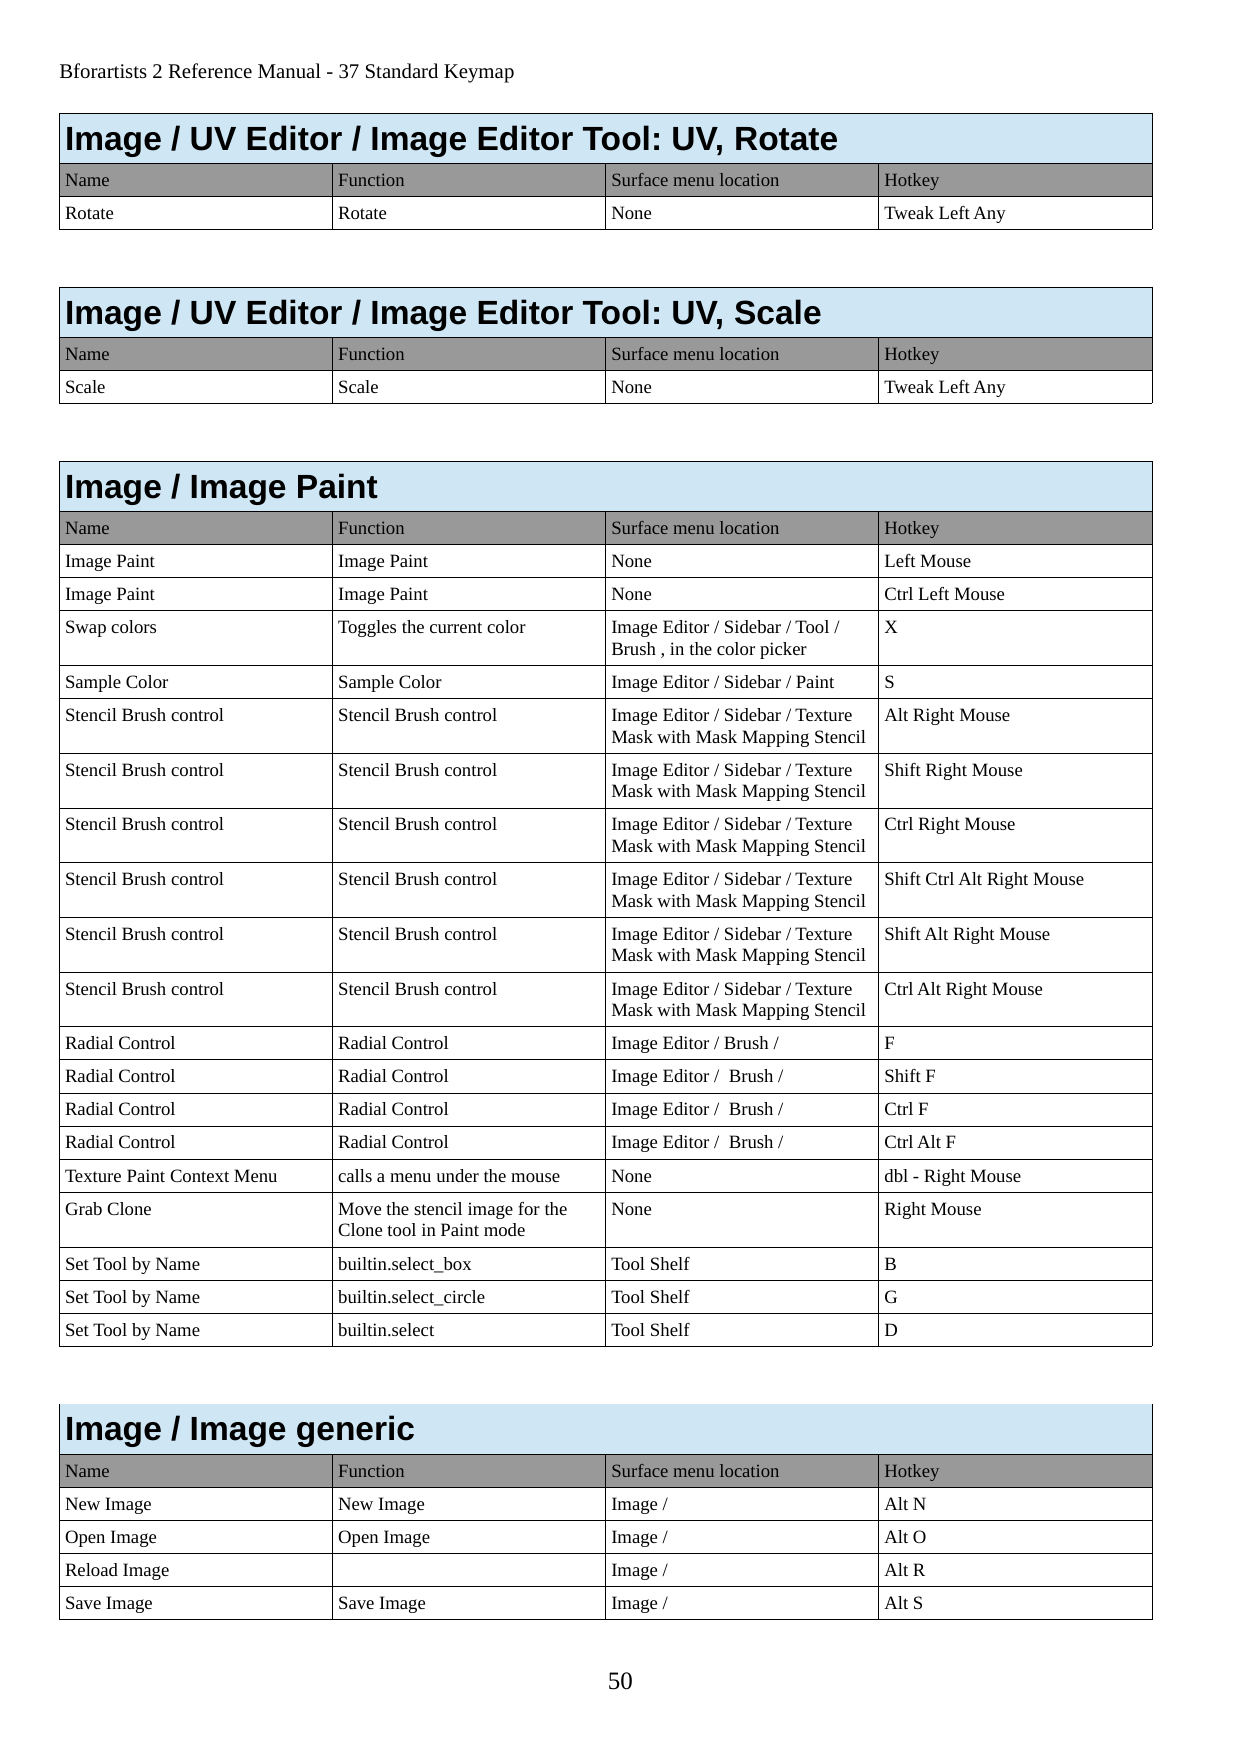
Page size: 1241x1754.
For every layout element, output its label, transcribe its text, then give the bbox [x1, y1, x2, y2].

table_cell Radial Control [60, 1027, 332, 1059]
table_header Image / Image Paint [60, 462, 1152, 511]
table_cell Image Editor / Sidebar / Texture Mask with Mask Mapping Stencil [606, 863, 878, 917]
table_cell G [879, 1281, 1152, 1313]
table_cell Set Tool by Name [60, 1281, 332, 1313]
table_cell Image Paint [60, 578, 332, 610]
table_cell Name [60, 338, 332, 370]
table_cell Grab Clone [60, 1193, 332, 1247]
table_cell Sample Color [333, 666, 605, 698]
table_cell None [606, 578, 878, 610]
table_cell Shift F [879, 1060, 1152, 1092]
table_cell Image Editor / Sidebar / Texture Mask with Mask Mapping Stencil [606, 809, 878, 862]
table_cell Ctrl Left Mouse [879, 578, 1152, 610]
table_cell Stencil Brush control [60, 754, 332, 807]
table_cell Name [60, 164, 332, 196]
table_cell Hotkey [879, 1455, 1152, 1487]
table_cell Tweak Left Any [879, 371, 1152, 403]
table_cell Image Paint [333, 578, 605, 610]
table_cell Radial Control [333, 1060, 605, 1092]
table_cell Surface menu location [606, 164, 878, 196]
table_cell Tool Shelf [606, 1281, 878, 1313]
table_cell Texture Paint Context Menu [60, 1160, 332, 1192]
table_cell Open Image [333, 1521, 605, 1553]
table_cell Stencil Brush control [60, 699, 332, 753]
table_cell Image Editor / Brush / [606, 1060, 878, 1092]
table_cell Function [333, 164, 605, 196]
table_cell Stencil Brush control [60, 809, 332, 862]
table_cell Set Tool by Name [60, 1314, 332, 1346]
table_cell Ctrl Right Mouse [879, 809, 1152, 862]
table_cell Image / [606, 1521, 878, 1553]
table_cell Hotkey [879, 338, 1152, 370]
table_cell Surface menu location [606, 512, 878, 544]
table_cell Surface menu location [606, 1455, 878, 1487]
table_cell Stencil Brush control [333, 699, 605, 753]
table_cell builtin.select_circle [333, 1281, 605, 1313]
table_cell F [879, 1027, 1152, 1059]
table_cell Set Tool by Name [60, 1248, 332, 1280]
table_cell Radial Control [333, 1127, 605, 1159]
table_cell None [606, 1193, 878, 1247]
table_cell Toggles the current color [333, 611, 605, 665]
table_cell Tool Shelf [606, 1248, 878, 1280]
table_cell [333, 1554, 605, 1586]
table_cell Shift Alt Right Mouse [879, 918, 1152, 972]
table_header Image / Image generic [60, 1404, 1152, 1454]
table_cell Stencil Brush control [333, 809, 605, 862]
table_cell X [879, 611, 1152, 665]
table_cell New Image [60, 1488, 332, 1520]
table_cell Right Mouse [879, 1193, 1152, 1247]
table_cell Left Mouse [879, 545, 1152, 577]
table_cell Ctrl Alt F [879, 1127, 1152, 1159]
table_cell Stencil Brush control [60, 863, 332, 917]
table_cell Image Editor / Brush / [606, 1027, 878, 1059]
table_cell Save Image [333, 1587, 605, 1619]
table_cell None [606, 545, 878, 577]
table_cell None [606, 197, 878, 229]
table_header Image / UV Editor / Image Editor Tool: UV, Scale [60, 288, 1152, 337]
table_cell Radial Control [333, 1094, 605, 1126]
table_cell Alt N [879, 1488, 1152, 1520]
table_cell Tweak Left Any [879, 197, 1152, 229]
table_cell Function [333, 338, 605, 370]
table_cell Image / [606, 1488, 878, 1520]
table_cell Image Editor / Brush / [606, 1094, 878, 1126]
table_cell Image Editor / Sidebar / Texture Mask with Mask Mapping Stencil [606, 918, 878, 972]
table_cell Image Editor / Sidebar / Texture Mask with Mask Mapping Stencil [606, 699, 878, 753]
table_cell Name [60, 512, 332, 544]
table_cell builtin.select [333, 1314, 605, 1346]
table_cell Swap colors [60, 611, 332, 665]
table_cell Reload Image [60, 1554, 332, 1586]
table_cell Stencil Brush control [333, 754, 605, 807]
table_cell Alt O [879, 1521, 1152, 1553]
table_cell Scale [60, 371, 332, 403]
table_cell Radial Control [60, 1094, 332, 1126]
table_cell Surface menu location [606, 338, 878, 370]
table_cell Stencil Brush control [333, 918, 605, 972]
table_cell Image Editor / Sidebar / Paint [606, 666, 878, 698]
table_cell Image Editor / Brush / [606, 1127, 878, 1159]
table_cell Stencil Brush control [333, 973, 605, 1026]
table_cell Save Image [60, 1587, 332, 1619]
table_cell Hotkey [879, 512, 1152, 544]
table_cell B [879, 1248, 1152, 1280]
table_cell Alt R [879, 1554, 1152, 1586]
table_cell Stencil Brush control [333, 863, 605, 917]
table_cell calls a menu under the mouse [333, 1160, 605, 1192]
table_cell Alt Right Mouse [879, 699, 1152, 753]
table_cell Image Editor / Sidebar / Tool / Brush , in the color picker [606, 611, 878, 665]
table_cell Shift Ctrl Alt Right Mouse [879, 863, 1152, 917]
table_cell Stencil Brush control [60, 973, 332, 1026]
table_cell Image Editor / Sidebar / Texture Mask with Mask Mapping Stencil [606, 754, 878, 807]
table_cell D [879, 1314, 1152, 1346]
table_cell Shift Right Mouse [879, 754, 1152, 807]
table_cell None [606, 371, 878, 403]
table_cell builtin.select_box [333, 1248, 605, 1280]
table_cell Hotkey [879, 164, 1152, 196]
table_cell Scale [333, 371, 605, 403]
table_cell Alt S [879, 1587, 1152, 1619]
table_cell New Image [333, 1488, 605, 1520]
table_cell Name [60, 1455, 332, 1487]
table_cell Sample Color [60, 666, 332, 698]
table_cell Image Editor / Sidebar / Texture Mask with Mask Mapping Stencil [606, 973, 878, 1026]
table_cell Rotate [333, 197, 605, 229]
table_cell Tool Shelf [606, 1314, 878, 1346]
table_cell Stencil Brush control [60, 918, 332, 972]
table_cell Rotate [60, 197, 332, 229]
table_cell Radial Control [60, 1127, 332, 1159]
table_cell S [879, 666, 1152, 698]
table_cell Function [333, 1455, 605, 1487]
table_cell None [606, 1160, 878, 1192]
table_header Image / UV Editor / Image Editor Tool: UV, Rotate [60, 114, 1152, 163]
table_cell Radial Control [333, 1027, 605, 1059]
table_cell Image / [606, 1554, 878, 1586]
table_cell Radial Control [60, 1060, 332, 1092]
table_cell Image / [606, 1587, 878, 1619]
table_cell Function [333, 512, 605, 544]
table_cell Image Paint [60, 545, 332, 577]
table_cell Ctrl F [879, 1094, 1152, 1126]
table_cell dbl - Right Mouse [879, 1160, 1152, 1192]
table_cell Ctrl Alt Right Mouse [879, 973, 1152, 1026]
table_cell Move the stencil image for the Clone tool in Paint mode [333, 1193, 605, 1247]
table_cell Image Paint [333, 545, 605, 577]
table_cell Open Image [60, 1521, 332, 1553]
